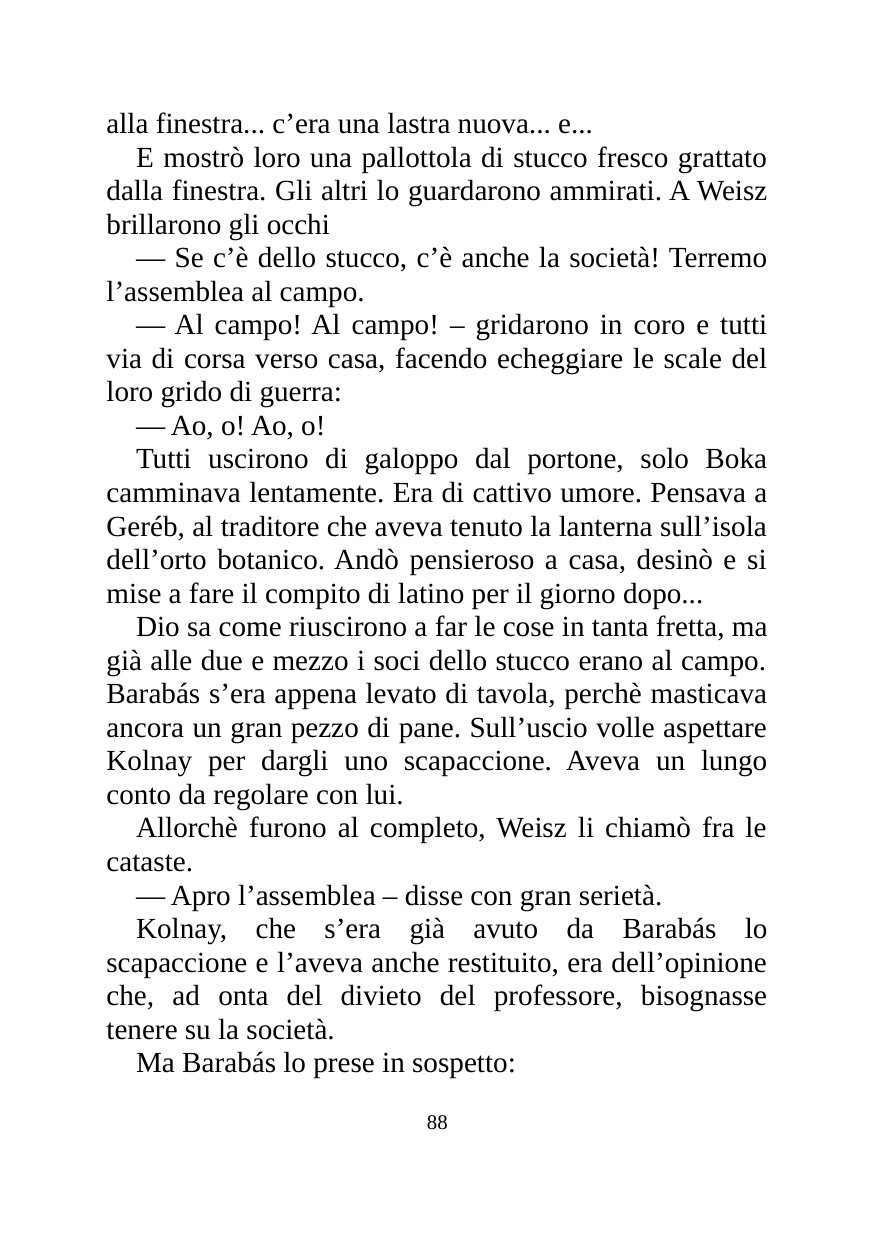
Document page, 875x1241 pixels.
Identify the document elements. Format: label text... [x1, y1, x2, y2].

text Kolnay, che s’era già avuto da Barabás lo scapaccione e l’aveva anche restituito, era dell’opinione che, ad onta del divieto del professore, bisognasse tenere su la società. [106, 911, 768, 1045]
text Allorchè furono al completo, Weisz li chiamò fra le cataste. [106, 811, 768, 878]
text alla finestra... c’era una lastra nuova... e... [106, 106, 768, 140]
text — Apro l’assemblea – disse con gran serietà. [106, 878, 768, 911]
text — Ao, o! Ao, o! [106, 408, 768, 442]
text — Al campo! Al campo! – gridarono in coro e tutti via di corsa verso casa, facendo echeggiare le scale del loro grido di guerra: [106, 307, 768, 408]
text E mostrò loro una pallottola di stucco fresco grattato dalla finestra. Gli altri lo guardarono ammirati. A Weisz brillarono gli occhi [106, 140, 768, 240]
text Tutti uscirono di galoppo dal portone, solo Boka camminava lentamente. Era di cattivo umore. Pensava a Geréb, al traditore che aveva tenuto la lanterna sull’isola dell’orto botanico. Andò pensieroso a casa, desinò e si mise a fare il compito di latino per il giorno dopo... [106, 442, 768, 609]
text — Se c’è dello stucco, c’è anche la società! Terremo l’assemblea al campo. [106, 240, 768, 307]
text Dio sa come riuscirono a far le cose in tanta fretta, ma già alle due e mezzo i soci dello stucco erano al campo. Barabás s’era appena levato di tavola, perchè masticava ancora un gran pezzo di pane. Sull’uscio volle aspettare Kolnay per dargli uno scapaccione. Aveva un lungo conto da regolare con lui. [106, 609, 768, 811]
text Ma Barabás lo prese in sospetto: [106, 1045, 768, 1079]
